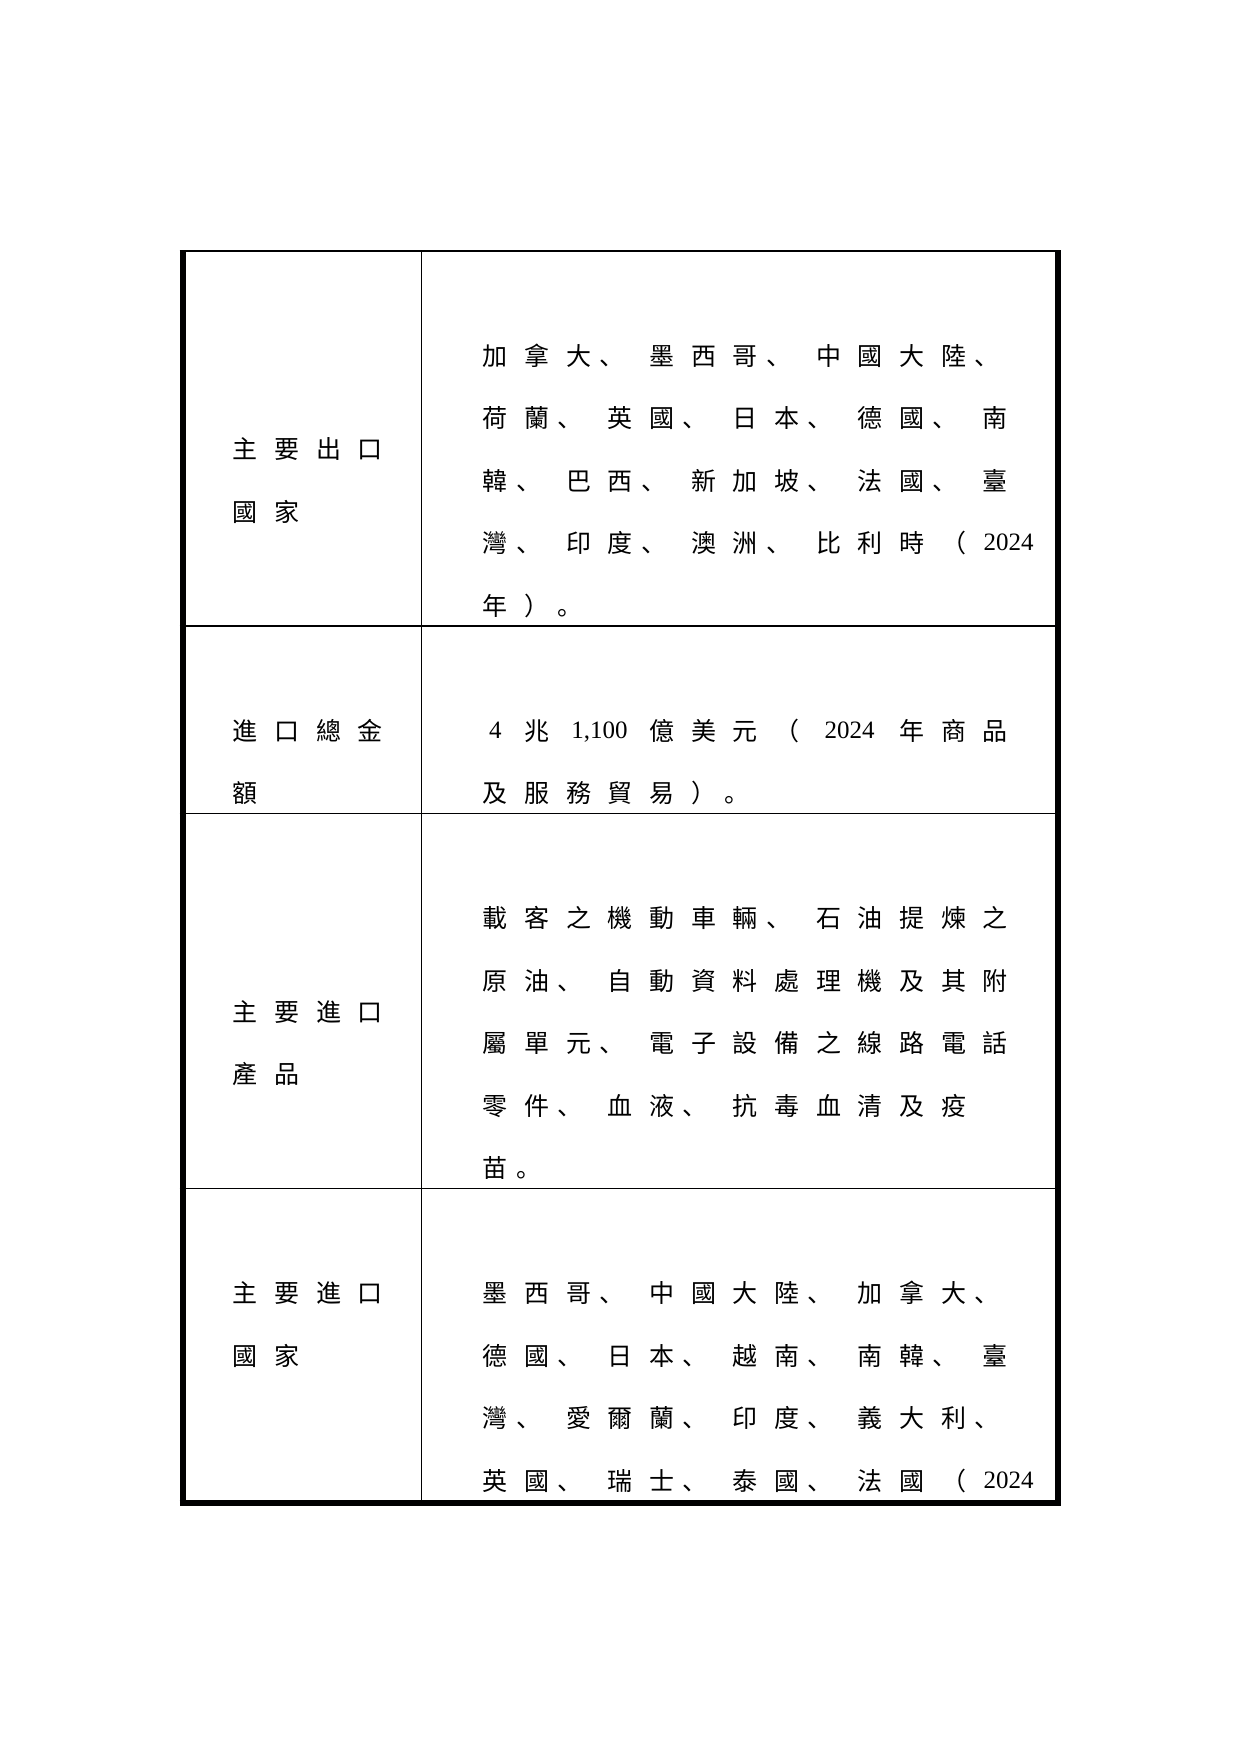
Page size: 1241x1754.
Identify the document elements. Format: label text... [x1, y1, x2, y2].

table_cell 4兆1,100億美元（2024年商品及服務貿易）。 [422, 627, 1055, 813]
table_cell 加拿大、墨西哥、中國大陸、荷蘭、英國、日本、德國、南韓、巴西、新加坡、法國、臺灣、印度、澳洲、比利時（2024年）。 [422, 252, 1055, 625]
table_cell 進口總金額 [186, 627, 421, 813]
table_cell 主要出口國家 [186, 252, 421, 625]
table_cell 主要進口國家 [186, 1189, 421, 1500]
table_cell 載客之機動車輛、石油提煉之原油、自動資料處理機及其附屬單元、電子設備之線路電話零件、血液、抗毒血清及疫苗。 [422, 814, 1055, 1188]
table_cell 墨西哥、中國大陸、加拿大、德國、日本、越南、南韓、臺灣、愛爾蘭、印度、義大利、英國、瑞士、泰國、法國（2024 [422, 1189, 1055, 1500]
table_cell 主要進口產品 [186, 814, 421, 1188]
